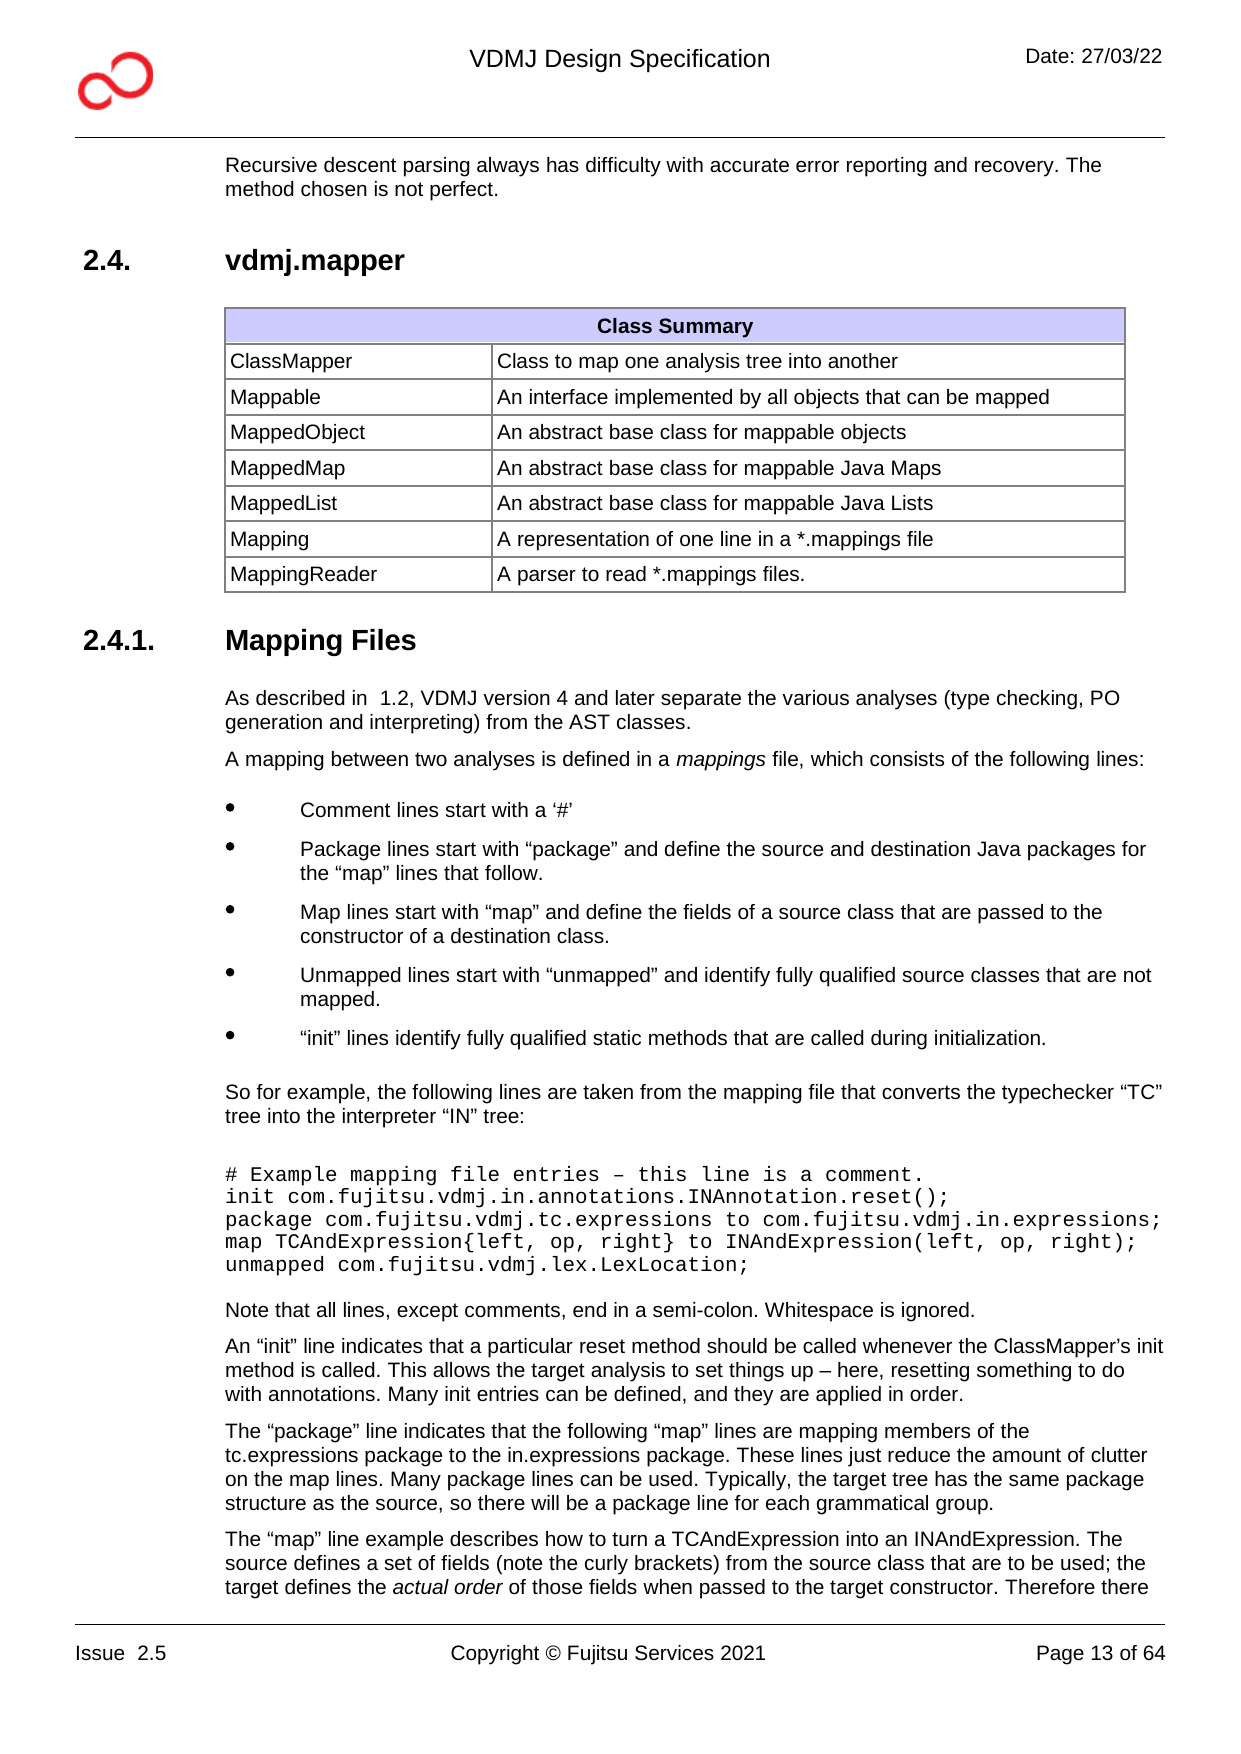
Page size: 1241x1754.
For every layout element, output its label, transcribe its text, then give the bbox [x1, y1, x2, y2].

list Comment lines start with a ‘#’ [225, 798, 1165, 822]
table_cell ClassMapper [226, 345, 491, 378]
text So for example, the following lines are taken from the mapping file that converts the typechecker “TC” tree into the interpreter “IN” tree: [225, 1080, 1165, 1128]
list Unmapped lines start with “unmapped” and identify fully qualified source classes that are not mapped. [225, 963, 1165, 1011]
list Package lines start with “package” and define the source and destination Java packages for the “map” lines that follow. [225, 837, 1165, 885]
text A mapping between two analyses is defined in a mappings file, which consists of the following lines: [225, 747, 1165, 771]
subtitle vdmj.mapper [75, 243, 1165, 277]
picture [78, 44, 153, 120]
text map TCAndExpression{left, op, right} to INAndExpression(left, op, right); [225, 1231, 1165, 1253]
table_cell MappedMap [226, 451, 491, 484]
table_header Class Summary [226, 309, 1124, 342]
subtitle Mapping Files [75, 623, 1165, 657]
table_cell MappingReader [226, 558, 491, 591]
table_cell An abstract base class for mappable Java Maps [493, 451, 1124, 484]
text init com.fujitsu.vdmj.in.annotations.INAnnotation.reset(); [225, 1186, 1165, 1208]
list “init” lines identify fully qualified static methods that are called during initialization. [225, 1026, 1165, 1050]
text The “map” line example describes how to turn a TCAndExpression into an INAndExpression. The source defines a set of fields (note the curly brackets) from the source class that are to be used; the target defines the actual order of those fields when passed to the target constructor. Therefore there [225, 1527, 1165, 1599]
table_cell Mapping [226, 522, 491, 556]
table_cell A parser to read *.mappings files. [493, 558, 1124, 591]
table_cell An abstract base class for mappable Java Lists [493, 487, 1124, 520]
text # Example mapping file entries – this line is a comment. [225, 1163, 1165, 1186]
text Note that all lines, except comments, end in a semi-colon. Whitespace is ignored. [225, 1298, 1165, 1322]
table_cell An abstract base class for mappable objects [493, 416, 1124, 449]
text The “package” line indicates that the following “map” lines are mapping members of the tc.expressions package to the in.expressions package. These lines just reduce the amount of clutter on the map lines. Many package lines can be used. Typically, the target tree has the same package structure as the source, so there will be a package line for each grammatical group. [225, 1419, 1165, 1515]
table_cell Class to map one analysis tree into another [493, 345, 1124, 378]
text An “init” line indicates that a particular reset method should be called whenever the ClassMapper’s init method is called. This allows the target analysis to set things up – here, resetting something to do with annotations. Many init entries can be defined, and they are applied in order. [225, 1334, 1165, 1406]
list Map lines start with “map” and define the fields of a source class that are passed to the constructor of a destination class. [225, 900, 1165, 948]
text package com.fujitsu.vdmj.tc.expressions to com.fujitsu.vdmj.in.expressions; [225, 1208, 1165, 1231]
table_cell An interface implemented by all objects that can be mapped [493, 380, 1124, 413]
table_cell Mappable [226, 380, 491, 413]
table_cell A representation of one line in a *.mappings file [493, 522, 1124, 556]
table_cell MappedObject [226, 416, 491, 449]
text unmapped com.fujitsu.vdmj.lex.LexLocation; [225, 1253, 1165, 1276]
text Recursive descent parsing always has difficulty with accurate error reporting and recovery. The method chosen is not perfect. [225, 153, 1165, 201]
table_cell MappedList [226, 487, 491, 520]
text As described in 1.2., VDMJ version 4 and later separate the various analyses (type checking, PO generation and interpreting) from the AST classes. [225, 687, 1165, 734]
